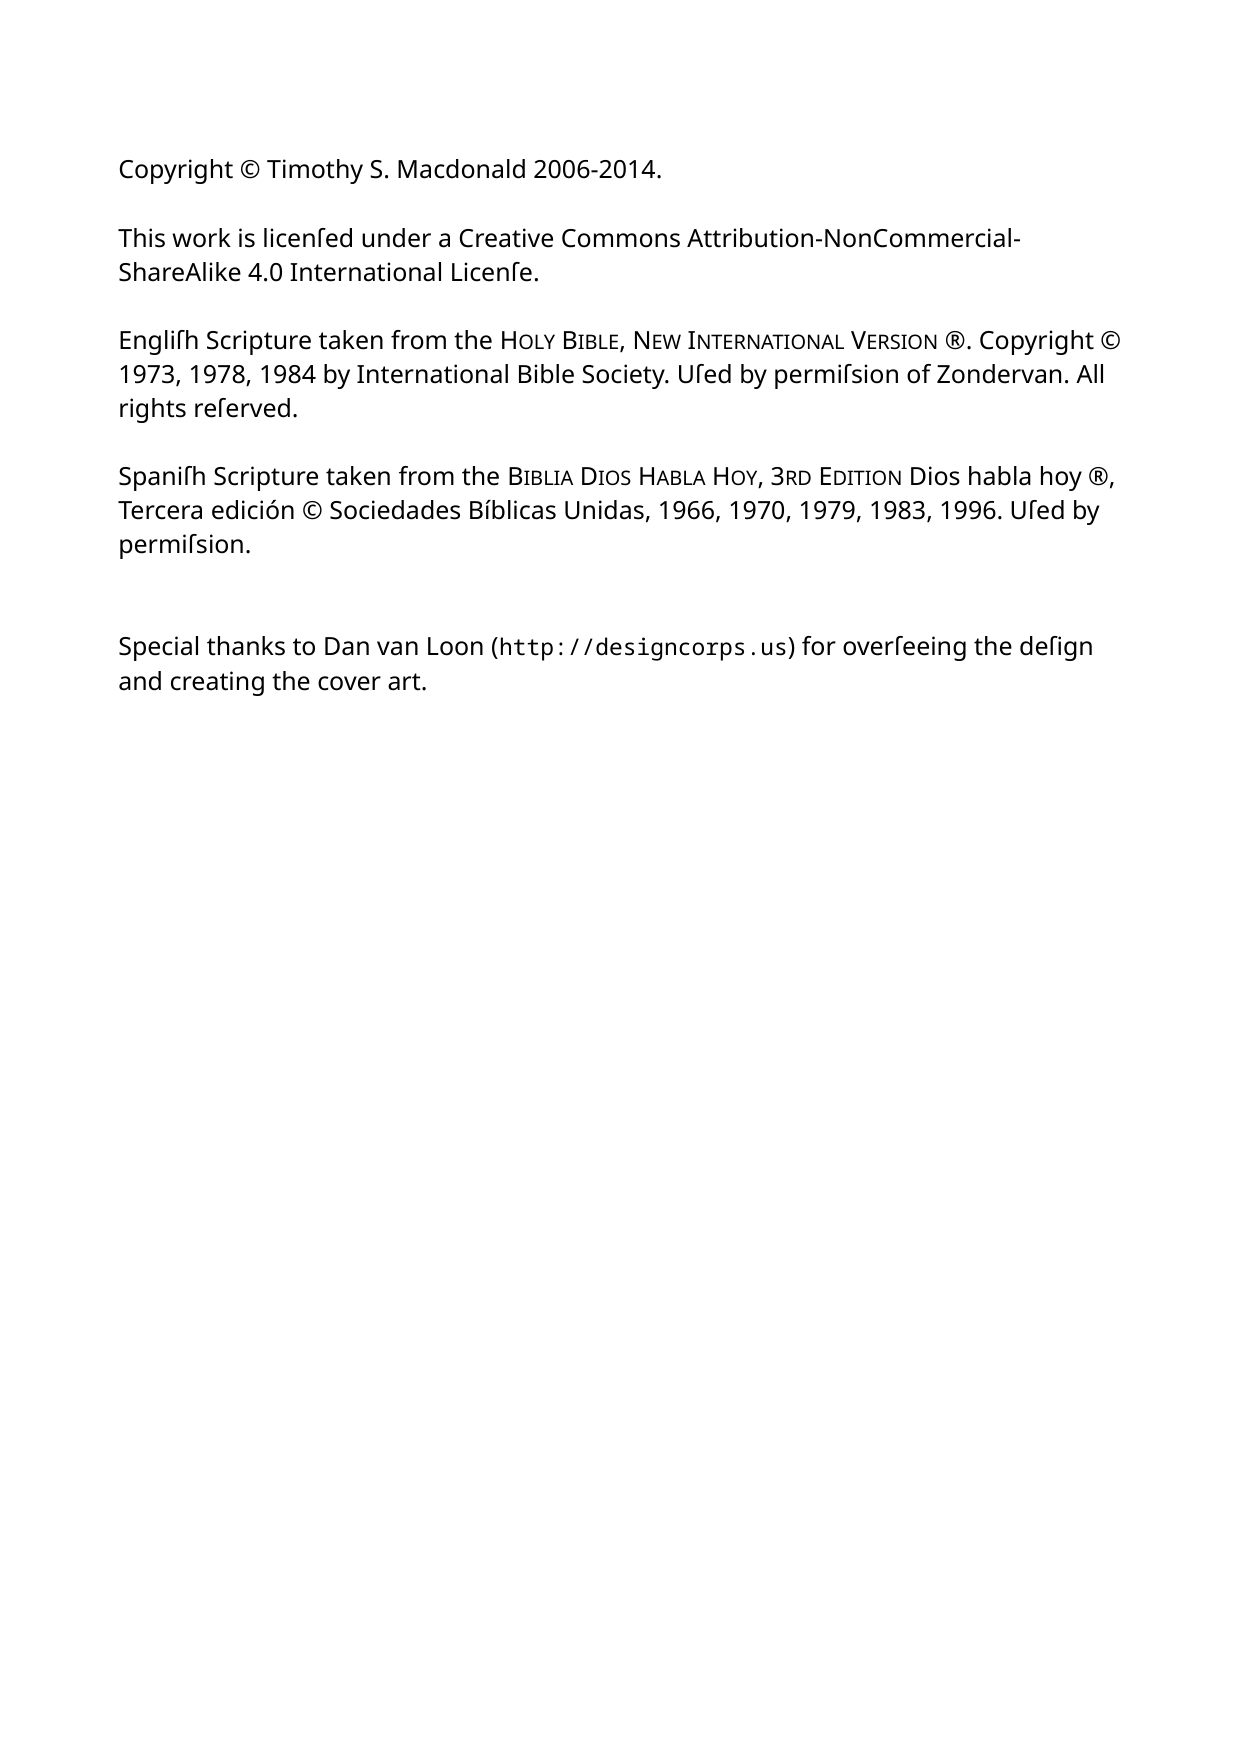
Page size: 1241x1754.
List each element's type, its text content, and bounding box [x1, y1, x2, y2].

text This work is licenſed under a Creative Commons Attribution-NonCommercial-ShareAlike 4.0 International Licenſe. [118, 220, 1122, 288]
text Spaniſh Scripture taken from the Biblia Dios Habla Hoy, 3rd Edition Dios habla hoy ®, Tercera edición © Sociedades Bíblicas Unidas, 1966, 1970, 1979, 1983, 1996. Uſed by permiſsion. [118, 459, 1122, 561]
text Special thanks to Dan van Loon (http://designcorps.us) for overſeeing the deſign and creating the cover art. [118, 629, 1122, 697]
text Copyright © Timothy S. Macdonald 2006-2014. [118, 152, 1122, 186]
text Engliſh Scripture taken from the Holy Bible, New International Version ®. Copyright © 1973, 1978, 1984 by International Bible Society. Uſed by permiſsion of Zondervan. All rights reſerved. [118, 322, 1122, 425]
